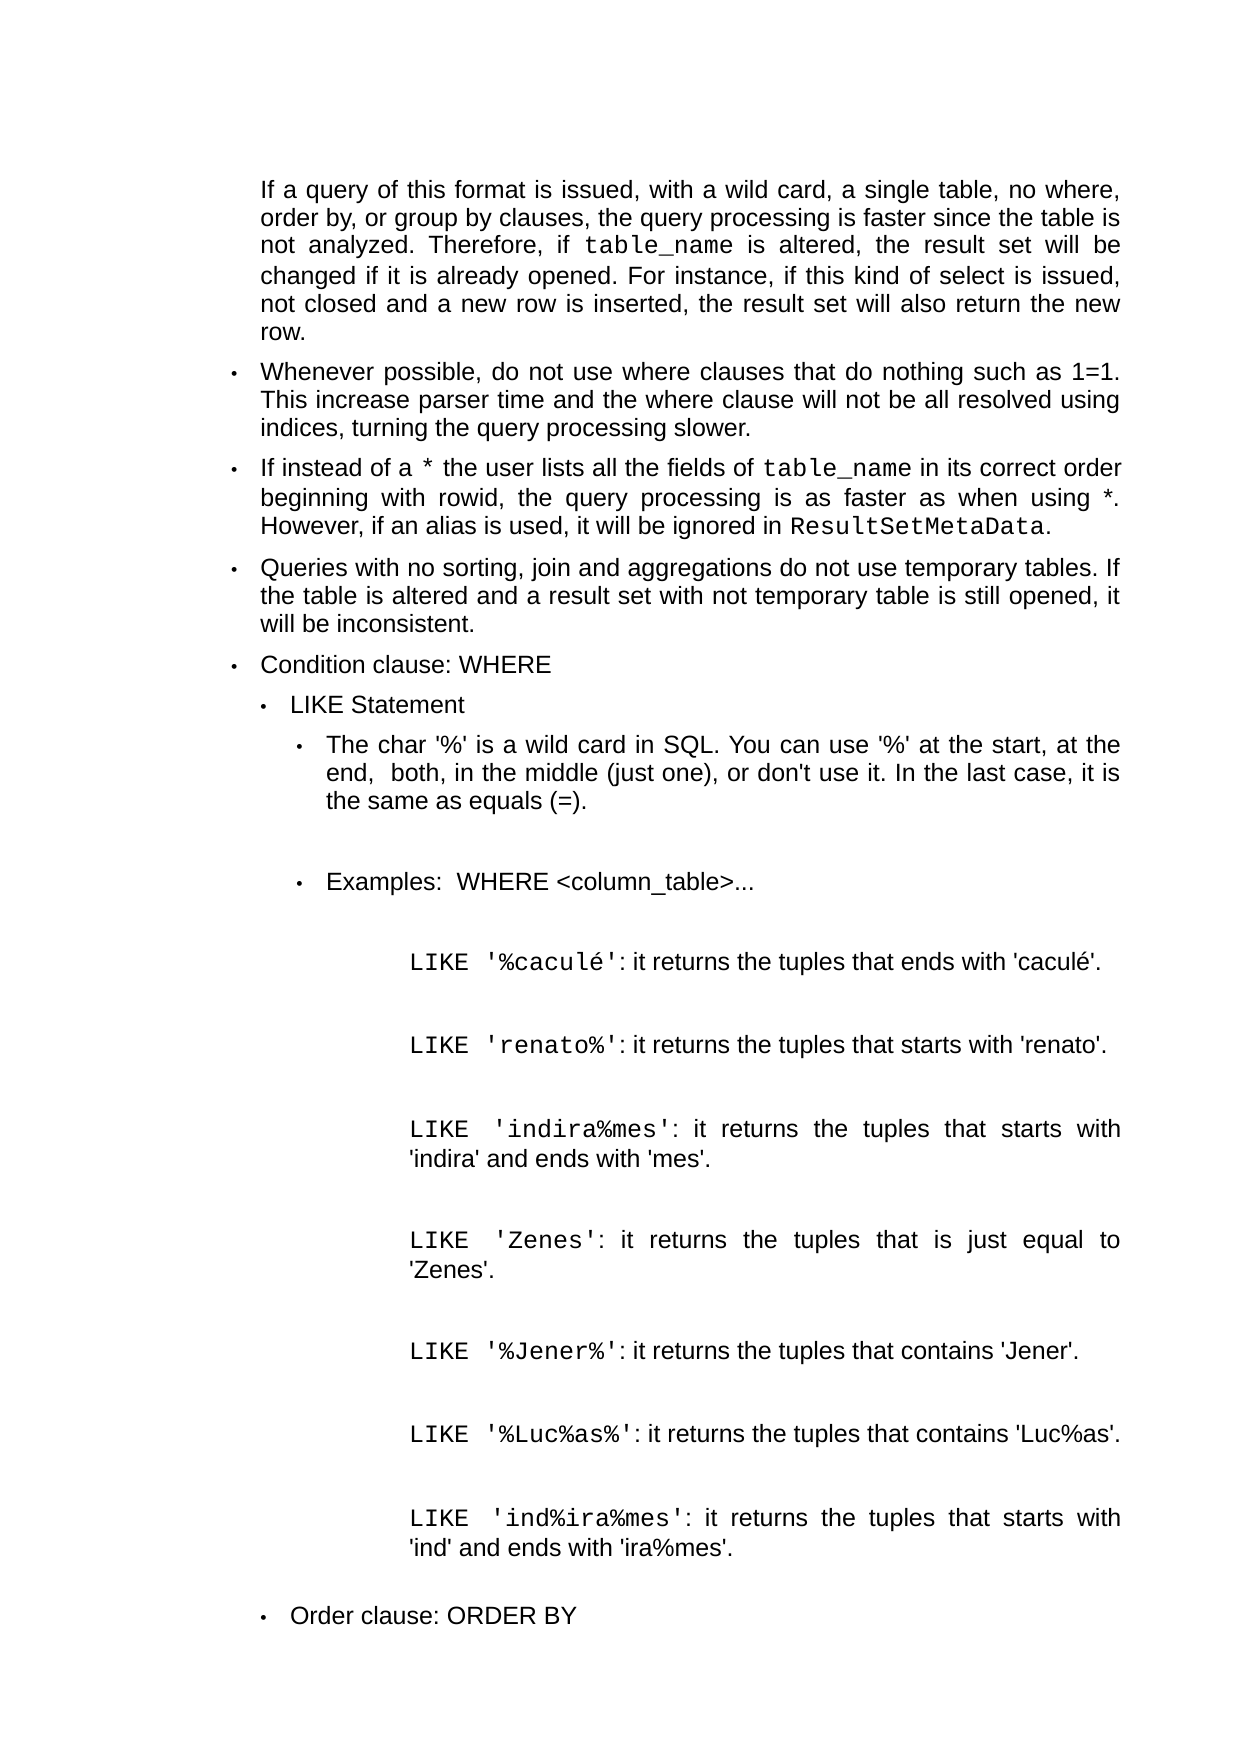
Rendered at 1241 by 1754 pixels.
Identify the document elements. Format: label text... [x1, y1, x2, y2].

list LIKE 'Zenes': it returns the tuples that is just equal to 'Zenes'. [379, 1226, 1122, 1284]
list Whenever possible, do not use where clauses that do nothing such as 1=1. This increase parser time and the where clause will not be all resolved using indices, turning the query processing slower. [231, 358, 1122, 441]
list LIKE 'ind%ira%mes': it returns the tuples that starts with 'ind' and ends with 'ira%mes'. [379, 1503, 1122, 1589]
list LIKE 'indira%mes': it returns the tuples that starts with 'indira' and ends with 'mes'. [379, 1114, 1122, 1173]
list Examples: WHERE <column_table>... [296, 867, 1122, 895]
list Condition clause: WHERE [231, 650, 1122, 678]
list Queries with no sorting, join and aggregations do not use temporary tables. If the table is altered and a result set with not temporary table is still opened, it will be inconsistent. [231, 554, 1122, 638]
list If a query of this format is issued, with a wild card, a single table, no where, order by, or group by clauses, the query processing is faster since the table is not analyzed. Therefore, if table_name is altered, the result set will be changed if it is already opened. For instance, if this kind of select is issued, not closed and a new row is inserted, the result set will also return the new row. [231, 176, 1122, 345]
list Order clause: ORDER BY [260, 1602, 1122, 1629]
list LIKE '%Luc%as%': it returns the tuples that contains 'Luc%as'. [379, 1420, 1122, 1450]
list LIKE '%caculé': it returns the tuples that ends with 'caculé'. [379, 948, 1122, 978]
list LIKE '%Jener%': it returns the tuples that contains 'Jener'. [379, 1337, 1122, 1367]
list LIKE Statement [260, 691, 1122, 719]
list If instead of a * the user lists all the fields of table_name in its correct order beginning with rowid, the query processing is as faster as when using *. However, if an alias is used, it will be ignored in ResultSetMetaData. [231, 454, 1122, 542]
list LIKE 'renato%': it returns the tuples that starts with 'renato'. [379, 1031, 1122, 1061]
list The char '%' is a wild card in SQL. You can use '%' at the start, at the end, both, in the middle (just one), or don't use it. In the last case, it is the same as equals (=). [296, 731, 1122, 815]
